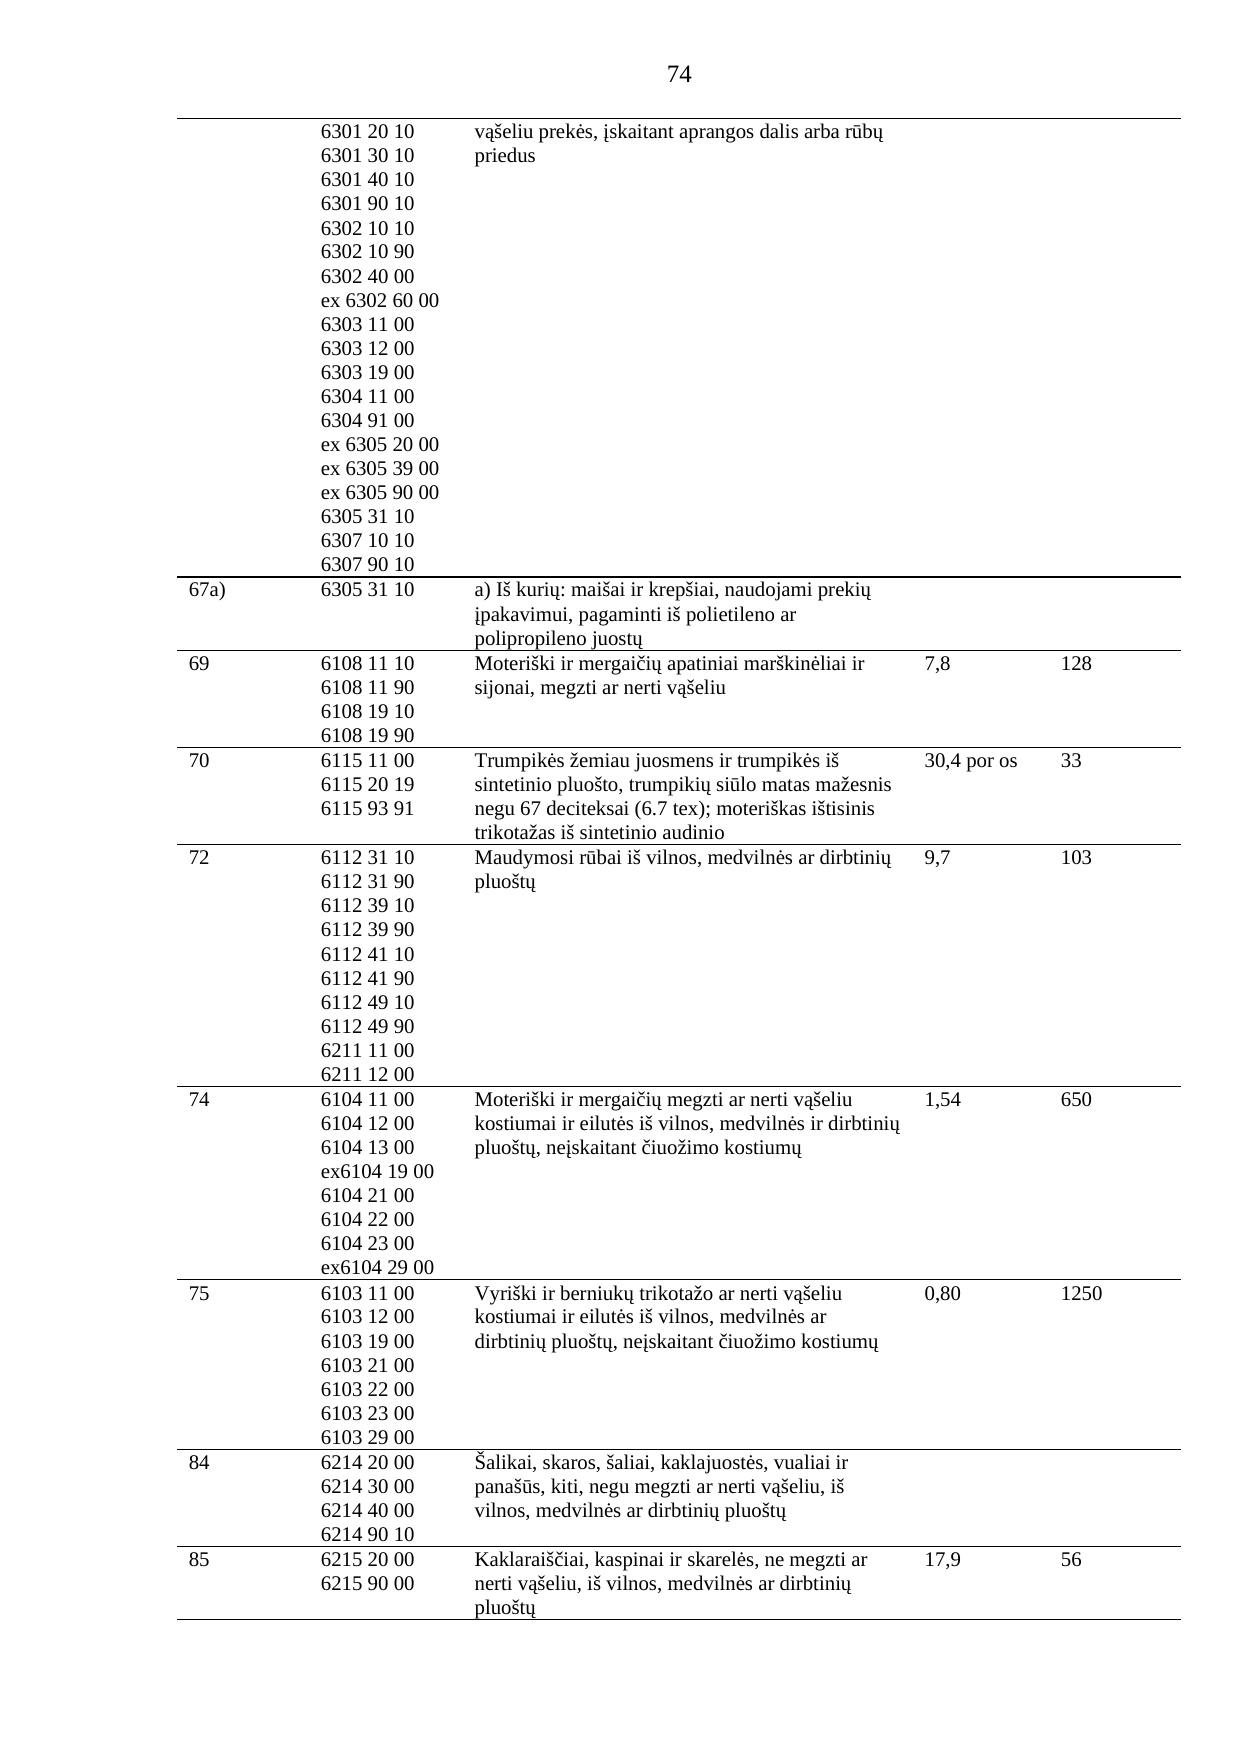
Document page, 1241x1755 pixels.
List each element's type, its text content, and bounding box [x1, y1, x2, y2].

table_cell 84 [177, 1450, 309, 1546]
table_cell 30,4 por os [913, 748, 1049, 844]
table_cell 650 [1049, 1087, 1181, 1279]
table_cell 70 [177, 748, 309, 844]
table_cell 6115 11 00 6115 20 19 6115 93 91 [309, 748, 463, 844]
table_cell 6108 11 10 6108 11 90 6108 19 10 6108 19 90 [309, 651, 463, 747]
table_cell 6104 11 00 6104 12 00 6104 13 00 ex6104 19 00 6104 21 00 6104 22 00 6104 23 00 ex6104 29 00 [309, 1087, 463, 1279]
table_cell 17,9 [913, 1547, 1049, 1619]
table_cell Vyriški ir berniukų trikotažo ar nerti vąšeliu kostiumai ir eilutės iš vilnos, medvilnės ar dirbtinių pluoštų, neįskaitant čiuožimo kostiumų [463, 1280, 913, 1449]
table_cell 75 [177, 1280, 309, 1449]
table_cell Moteriški ir mergaičių megzti ar nerti vąšeliu kostiumai ir eilutės iš vilnos, medvilnės ir dirbtinių pluoštų, neįskaitant čiuožimo kostiumų [463, 1087, 913, 1279]
table_cell 6301 20 10 6301 30 10 6301 40 10 6301 90 10 6302 10 10 6302 10 90 6302 40 00 ex 6302 60 00 6303 11 00 6303 12 00 6303 19 00 6304 11 00 6304 91 00 ex 6305 20 00 ex 6305 39 00 ex 6305 90 00 6305 31 10 6307 10 10 6307 90 10 [309, 119, 463, 576]
table_cell [913, 119, 1049, 576]
table_cell vąšeliu prekės, įskaitant aprangos dalis arba rūbų priedus [463, 119, 913, 576]
table_cell 72 [177, 845, 309, 1086]
table_cell 1,54 [913, 1087, 1049, 1279]
table_cell [913, 578, 1049, 649]
table_cell Moteriški ir mergaičių apatiniai marškinėliai ir sijonai, megzti ar nerti vąšeliu [463, 651, 913, 747]
table_cell a) Iš kurių: maišai ir krepšiai, naudojami prekių įpakavimui, pagaminti iš polietileno ar polipropileno juostų [463, 578, 913, 649]
table_cell [1049, 119, 1181, 576]
table_cell Trumpikės žemiau juosmens ir trumpikės iš sintetinio pluošto, trumpikių siūlo matas mažesnis negu 67 deciteksai (6.7 tex); moteriškas ištisinis trikotažas iš sintetinio audinio [463, 748, 913, 844]
table_cell 103 [1049, 845, 1181, 1086]
table_cell [1049, 578, 1181, 649]
table_cell [1049, 1450, 1181, 1546]
table_cell 69 [177, 651, 309, 747]
table_cell 6112 31 10 6112 31 90 6112 39 10 6112 39 90 6112 41 10 6112 41 90 6112 49 10 6112 49 90 6211 11 00 6211 12 00 [309, 845, 463, 1086]
table_cell 6215 20 00 6215 90 00 [309, 1547, 463, 1619]
table_cell 6305 31 10 [309, 578, 463, 649]
table_cell 74 [177, 1087, 309, 1279]
table_cell 0,80 [913, 1280, 1049, 1449]
table_cell 67a) [177, 578, 309, 649]
table_cell 6103 11 00 6103 12 00 6103 19 00 6103 21 00 6103 22 00 6103 23 00 6103 29 00 [309, 1280, 463, 1449]
table_cell [913, 1450, 1049, 1546]
table_cell 9,7 [913, 845, 1049, 1086]
table_cell [177, 119, 309, 576]
table_cell 6214 20 00 6214 30 00 6214 40 00 6214 90 10 [309, 1450, 463, 1546]
table_cell 33 [1049, 748, 1181, 844]
table_cell Šalikai, skaros, šaliai, kaklajuostės, vualiai ir panašūs, kiti, negu megzti ar nerti vąšeliu, iš vilnos, medvilnės ar dirbtinių pluoštų [463, 1450, 913, 1546]
table_cell 7,8 [913, 651, 1049, 747]
table_cell Kaklaraiščiai, kaspinai ir skarelės, ne megzti ar nerti vąšeliu, iš vilnos, medvilnės ar dirbtinių pluoštų [463, 1547, 913, 1619]
table_cell Maudymosi rūbai iš vilnos, medvilnės ar dirbtinių pluoštų [463, 845, 913, 1086]
table_cell 85 [177, 1547, 309, 1619]
table_cell 128 [1049, 651, 1181, 747]
table_cell 1250 [1049, 1280, 1181, 1449]
table_cell 56 [1049, 1547, 1181, 1619]
